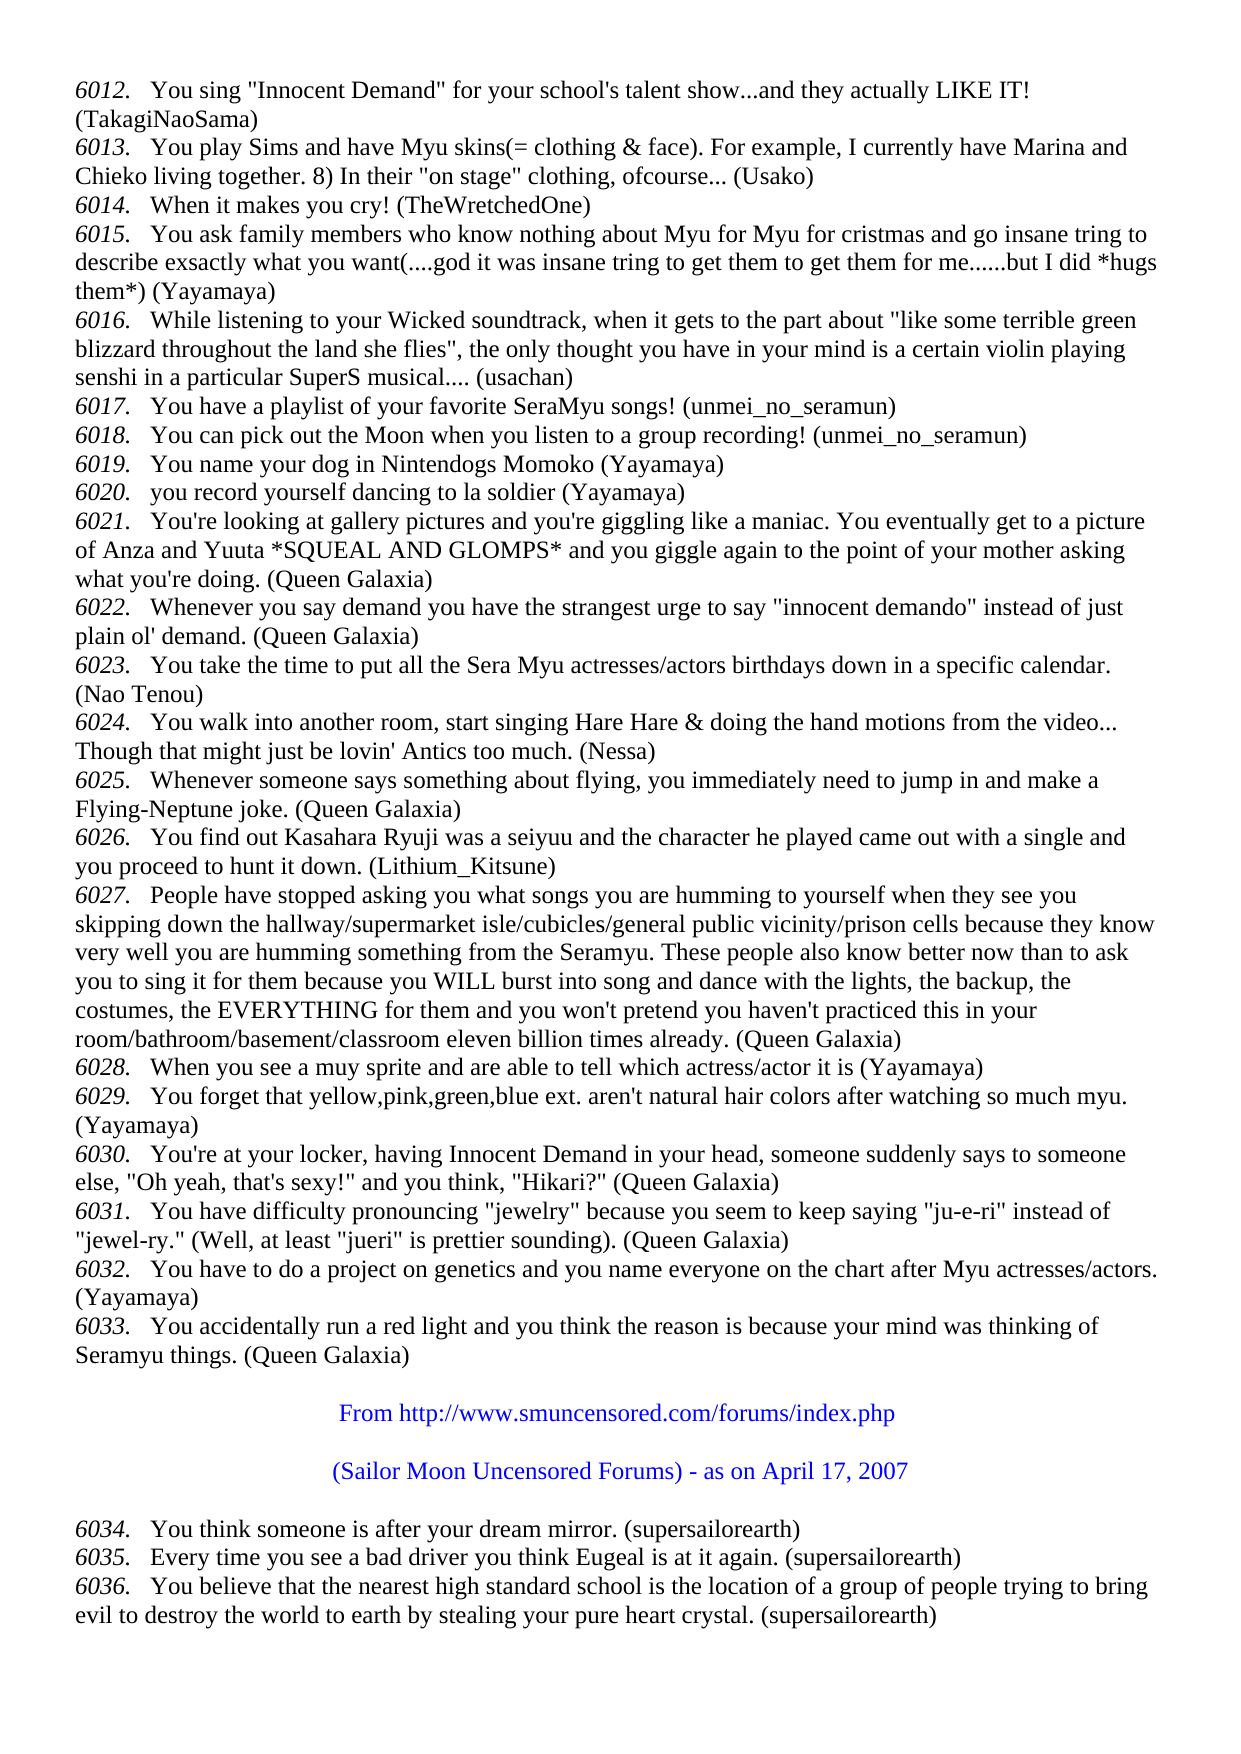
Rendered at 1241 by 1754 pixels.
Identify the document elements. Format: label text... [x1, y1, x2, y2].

list When you see a muy sprite and are able to tell which actress/actor it is (Yayamaya) [75, 1052, 1165, 1081]
list You find out Kasahara Ryuji was a seiyuu and the character he played came out with a single and you proceed to hunt it down. (Lithium_Kitsune) [75, 822, 1165, 880]
list You have a playlist of your favorite SeraMyu songs! (unmei_no_seramun) [75, 391, 1165, 420]
list You have difficulty pronouncing "jewelry" because you seem to keep saying "ju-e-ri" instead of "jewel-ry." (Well, at least "jueri" is prettier sounding). (Queen Galaxia) [75, 1196, 1165, 1254]
list You have to do a project on genetics and you name everyone on the chart after Myu actresses/actors. (Yayamaya) [75, 1254, 1165, 1311]
list You walk into another room, start singing Hare Hare & doing the hand motions from the video... Though that might just be lovin' Antics too much. (Nessa) [75, 707, 1165, 765]
list You're at your locker, having Innocent Demand in your head, someone suddenly says to someone else, "Oh yeah, that's sexy!" and you think, "Hikari?" (Queen Galaxia) [75, 1139, 1165, 1196]
list You take the time to put all the Sera Myu actresses/actors birthdays down in a specific calendar. (Nao Tenou) [75, 650, 1165, 707]
list You can pick out the Moon when you listen to a group recording! (unmei_no_seramun) [75, 420, 1165, 449]
list You think someone is after your dream mirror. (supersailorearth) [75, 1514, 1165, 1542]
list You believe that the nearest high standard school is the location of a group of people trying to bring evil to destroy the world to earth by stealing your pure heart crystal. (supersailorearth) [75, 1571, 1165, 1629]
list People have stopped asking you what songs you are humming to yourself when they see you skipping down the hallway/supermarket isle/cubicles/general public vicinity/prison cells because they know very well you are humming something from the Seramyu. These people also know better now than to ask you to sing it for them because you WILL burst into song and dance with the lights, the backup, the costumes, the EVERYTHING for them and you won't pretend you haven't practiced this in your room/bathroom/basement/classroom eleven billion times already. (Queen Galaxia) [75, 880, 1165, 1052]
list you record yourself dancing to la soldier (Yayamaya) [75, 477, 1165, 506]
list You forget that yellow,pink,green,blue ext. aren't natural hair colors after watching so much myu. (Yayamaya) [75, 1081, 1165, 1139]
list Whenever you say demand you have the strangest urge to say "innocent demando" instead of just plain ol' demand. (Queen Galaxia) [75, 592, 1165, 650]
list While listening to your Wicked soundtrack, when it gets to the part about "like some terrible green blizzard throughout the land she flies", the only thought you have in your mind is a certain violin playing senshi in a particular SuperS musical.... (usachan) [75, 305, 1165, 391]
list You name your dog in Nintendogs Momoko (Yayamaya) [75, 449, 1165, 477]
list You play Sims and have Myu skins(= clothing & face). For example, I currently have Marina and Chieko living together. 8) In their "on stage" clothing, ofcourse... (Usako) [75, 132, 1165, 190]
list Whenever someone says something about flying, you immediately need to jump in and make a Flying-Neptune joke. (Queen Galaxia) [75, 765, 1165, 822]
list You ask family members who know nothing about Myu for Myu for cristmas and go insane tring to describe exsactly what you want(....god it was insane tring to get them to get them for me......but I did *hugs them*) (Yayamaya) [75, 219, 1165, 305]
list You're looking at gallery pictures and you're giggling like a maniac. You eventually get to a picture of Anza and Yuuta *SQUEAL AND GLOMPS* and you giggle again to the point of your mother asking what you're doing. (Queen Galaxia) [75, 506, 1165, 592]
list You accidentally run a red light and you think the reason is because your mind was thinking of Seramyu things. (Queen Galaxia) [75, 1311, 1165, 1369]
list Every time you see a bad driver you think Eugeal is at it again. (supersailorearth) [75, 1542, 1165, 1571]
text (Sailor Moon Uncensored Forums) - as on April 17, 2007 [75, 1456, 1165, 1484]
text From http://www.smuncensored.com/forums/index.php [75, 1398, 1165, 1427]
list When it makes you cry! (TheWretchedOne) [75, 190, 1165, 219]
list You sing "Innocent Demand" for your school's talent show...and they actually LIKE IT! (TakagiNaoSama) [75, 75, 1165, 132]
